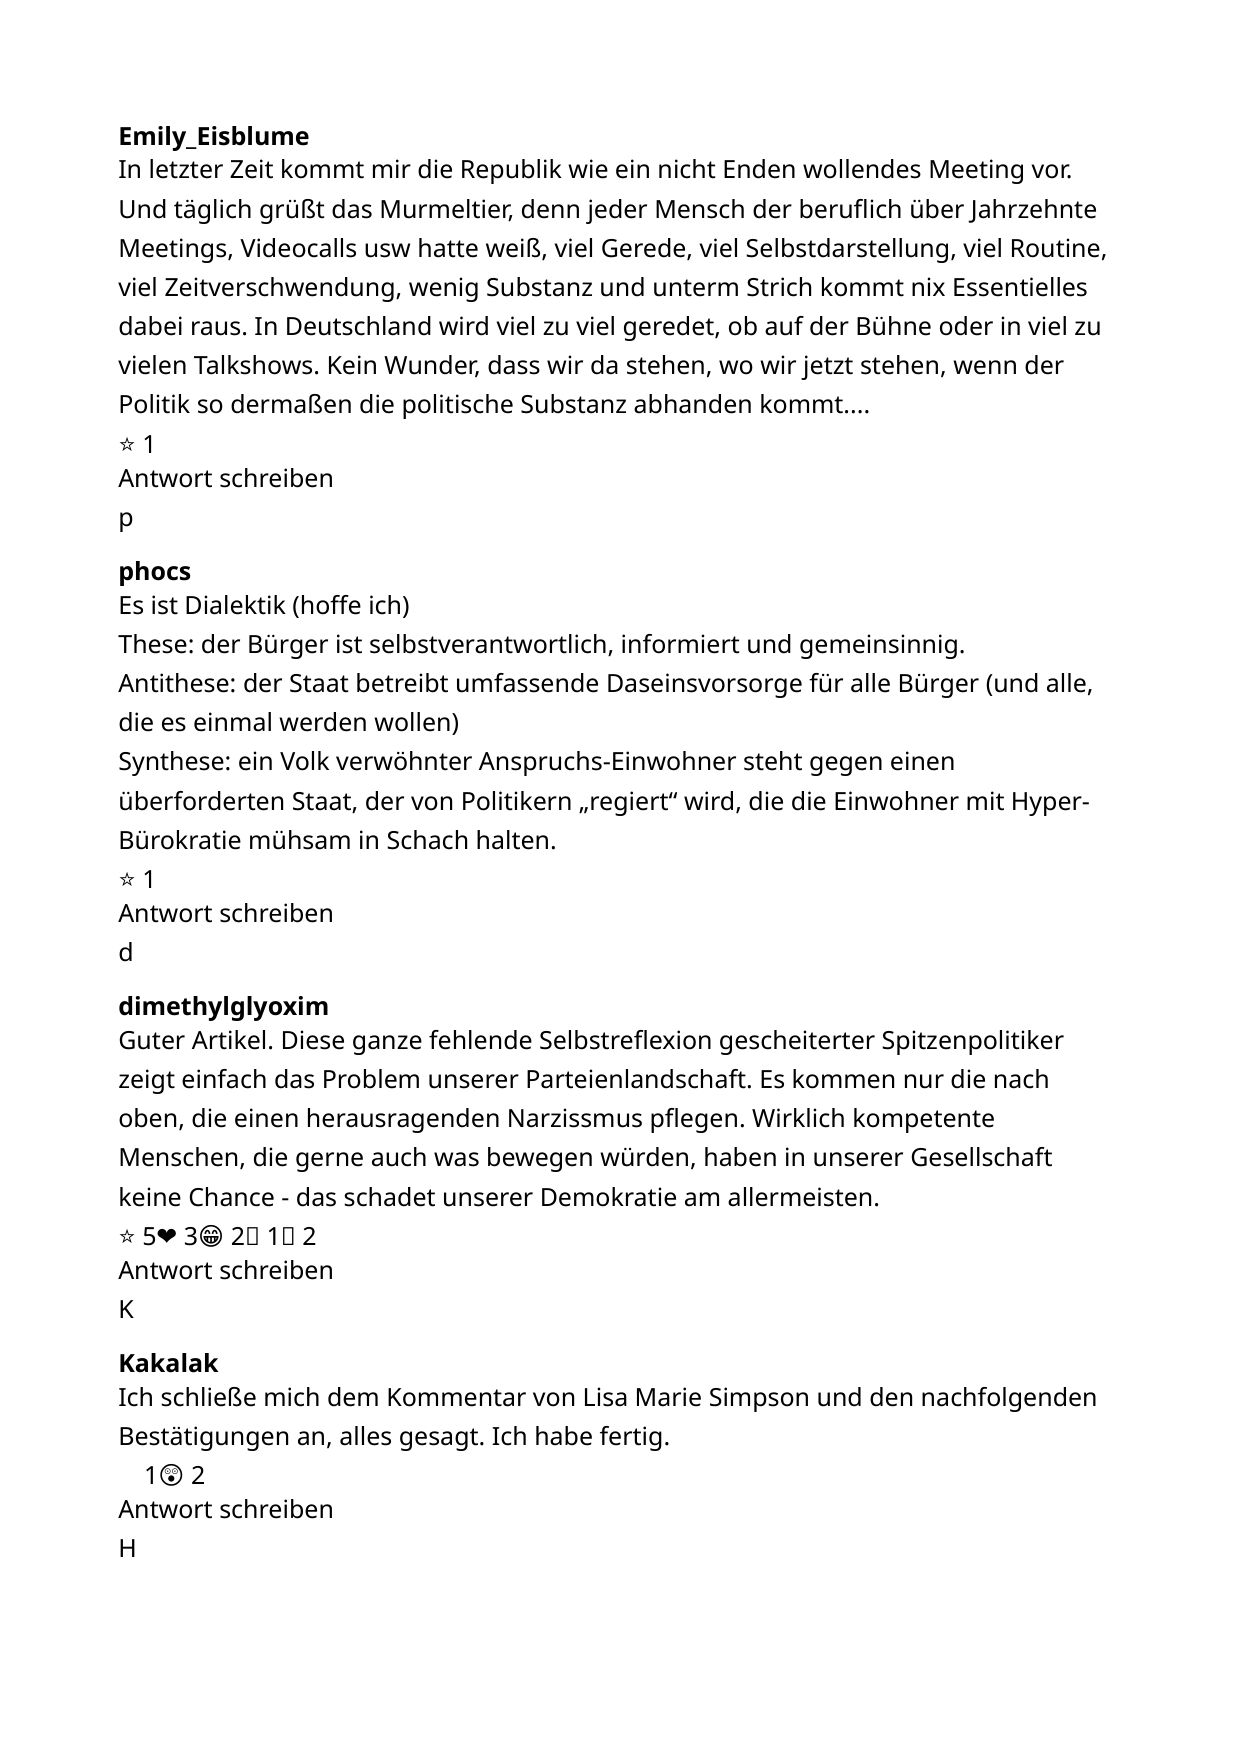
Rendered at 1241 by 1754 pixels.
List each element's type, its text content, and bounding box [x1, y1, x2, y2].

text These: der Bürger ist selbstverantwortlich, informiert und gemeinsinnig. [118, 627, 1122, 661]
text Guter Artikel. Diese ganze fehlende Selbstreflexion gescheiterter Spitzenpolitiker zeigt einfach das Problem unserer Parteienlandschaft. Es kommen nur die nach oben, die einen herausragenden Narzissmus pflegen. Wirklich kompetente Menschen, die gerne auch was bewegen würden, haben in unserer Gesellschaft keine Chance - das schadet unserer Demokratie am allermeisten. [118, 1023, 1122, 1213]
text Antwort schreiben [118, 1492, 1122, 1526]
text Antwort schreiben [118, 896, 1122, 930]
text ⭐️ 5❤️ 3😁 2🙁 1🤨 2 [118, 1218, 1122, 1252]
subtitle phocs [118, 553, 1122, 587]
text H [118, 1531, 1122, 1565]
text Es ist Dialektik (hoffe ich) [118, 587, 1122, 621]
text ⭐️ 1 [118, 426, 1122, 460]
text d [118, 935, 1122, 969]
text Antwort schreiben [118, 460, 1122, 494]
subtitle Emily_Eisblume [118, 118, 1122, 152]
text K [118, 1292, 1122, 1326]
text In letzter Zeit kommt mir die Republik wie ein nicht Enden wollendes Meeting vor. Und täglich grüßt das Murmeltier, denn jeder Mensch der beruflich über Jahrzehnte Meetings, Videocalls usw hatte weiß, viel Gerede, viel Selbstdarstellung, viel Routine, viel Zeitverschwendung, wenig Substanz und unterm Strich kommt nix Essentielles dabei raus. In Deutschland wird viel zu viel geredet, ob auf der Bühne oder in viel zu vielen Talkshows. Kein Wunder, dass wir da stehen, wo wir jetzt stehen, wenn der Politik so dermaßen die politische Substanz abhanden kommt.... [118, 152, 1122, 421]
text Synthese: ein Volk verwöhnter Anspruchs-Einwohner steht gegen einen überforderten Staat, der von Politikern „regiert“ wird, die die Einwohner mit Hyper-Bürokratie mühsam in Schach halten. [118, 744, 1122, 856]
text Ich schließe mich dem Kommentar von Lisa Marie Simpson und den nachfolgenden Bestätigungen an, alles gesagt. Ich habe fertig. [118, 1379, 1122, 1453]
text 🤨 1😲 2 [118, 1458, 1122, 1492]
text Antwort schreiben [118, 1252, 1122, 1287]
subtitle dimethylglyoxim [118, 988, 1122, 1023]
text Antithese: der Staat betreibt umfassende Daseinsvorsorge für alle Bürger (und alle, die es einmal werden wollen) [118, 666, 1122, 739]
text p [118, 499, 1122, 534]
text ⭐️ 1 [118, 862, 1122, 896]
subtitle Kakalak [118, 1345, 1122, 1379]
